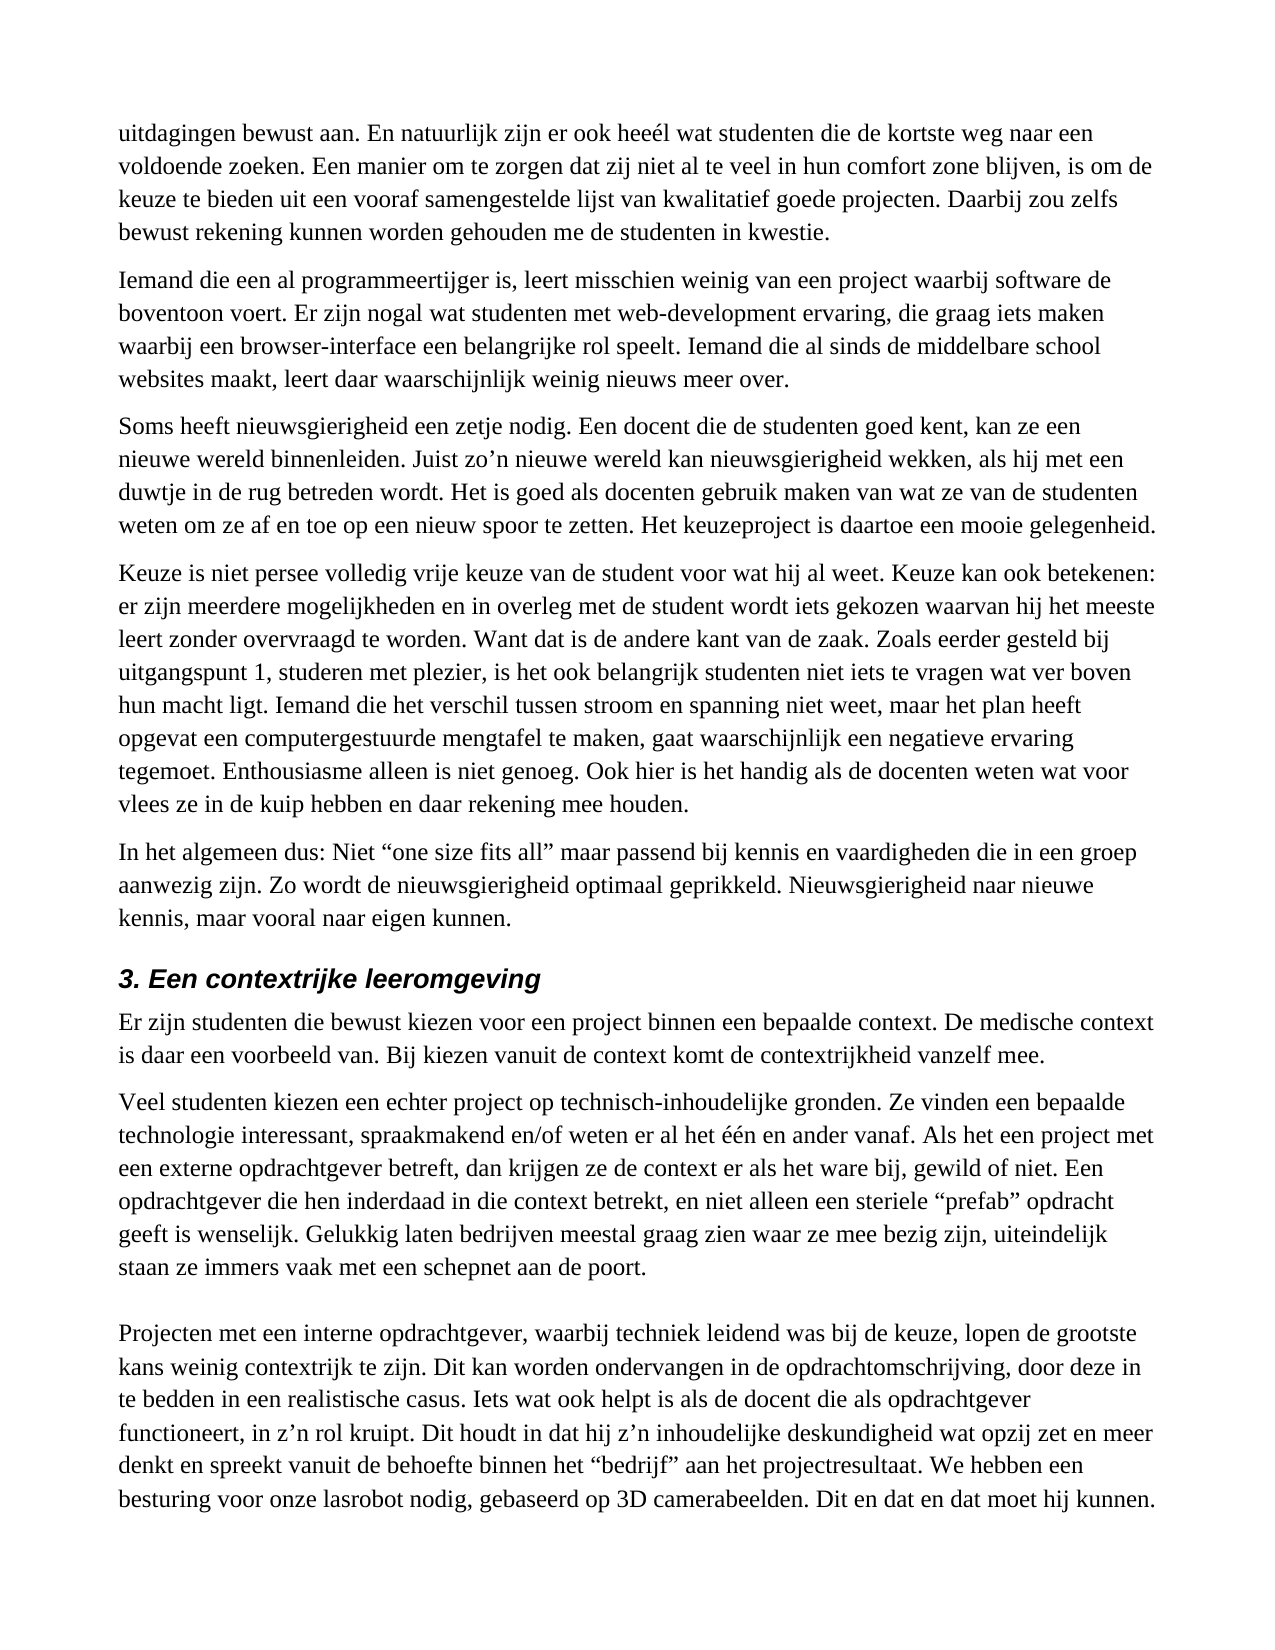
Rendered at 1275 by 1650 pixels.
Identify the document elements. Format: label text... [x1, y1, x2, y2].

text Keuze is niet persee volledig vrije keuze van de student voor wat hij al weet. Keuze kan ook betekenen: er zijn meerdere mogelijkheden en in overleg met de student wordt iets gekozen waarvan hij het meeste leert zonder overvraagd te worden. Want dat is de andere kant van de zaak. Zoals eerder gesteld bij uitgangspunt 1, studeren met plezier, is het ook belangrijk studenten niet iets te vragen wat ver boven hun macht ligt. Iemand die het verschil tussen stroom en spanning niet weet, maar het plan heeft opgevat een computergestuurde mengtafel te maken, gaat waarschijnlijk een negatieve ervaring tegemoet. Enthousiasme alleen is niet genoeg. Ook hier is het handig als de docenten weten wat voor vlees ze in de kuip hebben en daar rekening mee houden. [118, 558, 1157, 818]
text Iemand die een al programmeertijger is, leert misschien weinig van een project waarbij software de boventoon voert. Er zijn nogal wat studenten met web-development ervaring, die graag iets maken waarbij een browser-interface een belangrijke rol speelt. Iemand die al sinds de middelbare school websites maakt, leert daar waarschijnlijk weinig nieuws meer over. [118, 265, 1157, 393]
text Er zijn studenten die bewust kiezen voor een project binnen een bepaalde context. De medische context is daar een voorbeeld van. Bij kiezen vanuit de context komt de contextrijkheid vanzelf mee. [118, 1007, 1157, 1068]
subtitle 3. Een contextrijke leeromgeving [118, 963, 1157, 994]
text Veel studenten kiezen een echter project op technisch-inhoudelijke gronden. Ze vinden een bepaalde technologie interessant, spraakmakend en/of weten er al het één en ander vanaf. Als het een project met een externe opdrachtgever betreft, dan krijgen ze de context er als het ware bij, gewild of niet. Een opdrachtgever die hen inderdaad in die context betrekt, en niet alleen een steriele “prefab” opdracht geeft is wenselijk. Gelukkig laten bedrijven meestal graag zien waar ze mee bezig zijn, uiteindelijk staan ze immers vaak met een schepnet aan de poort. Projecten met een interne opdrachtgever, waarbij techniek leidend was bij de keuze, lopen de grootste kans weinig contextrijk te zijn. Dit kan worden ondervangen in de opdrachtomschrijving, door deze in te bedden in een realistische casus. Iets wat ook helpt is als de docent die als opdrachtgever functioneert, in z’n rol kruipt. Dit houdt in dat hij z’n inhoudelijke deskundigheid wat opzij zet en meer denkt en spreekt vanuit de behoefte binnen het “bedrijf” aan het projectresultaat. We hebben een besturing voor onze lasrobot nodig, gebaseerd op 3D camerabeelden. Dit en dat en dat moet hij kunnen. [118, 1087, 1157, 1512]
text Soms heeft nieuwsgierigheid een zetje nodig. Een docent die de studenten goed kent, kan ze een nieuwe wereld binnenleiden. Juist zo’n nieuwe wereld kan nieuwsgierigheid wekken, als hij met een duwtje in de rug betreden wordt. Het is goed als docenten gebruik maken van wat ze van de studenten weten om ze af en toe op een nieuw spoor te zetten. Het keuzeproject is daartoe een mooie gelegenheid. [118, 411, 1157, 539]
text uitdagingen bewust aan. En natuurlijk zijn er ook heeél wat studenten die de kortste weg naar een voldoende zoeken. Een manier om te zorgen dat zij niet al te veel in hun comfort zone blijven, is om de keuze te bieden uit een vooraf samengestelde lijst van kwalitatief goede projecten. Daarbij zou zelfs bewust rekening kunnen worden gehouden me de studenten in kwestie. [118, 118, 1157, 246]
text In het algemeen dus: Niet “one size fits all” maar passend bij kennis en vaardigheden die in een groep aanwezig zijn. Zo wordt de nieuwsgierigheid optimaal geprikkeld. Nieuwsgierigheid naar nieuwe kennis, maar vooral naar eigen kunnen. [118, 837, 1157, 932]
